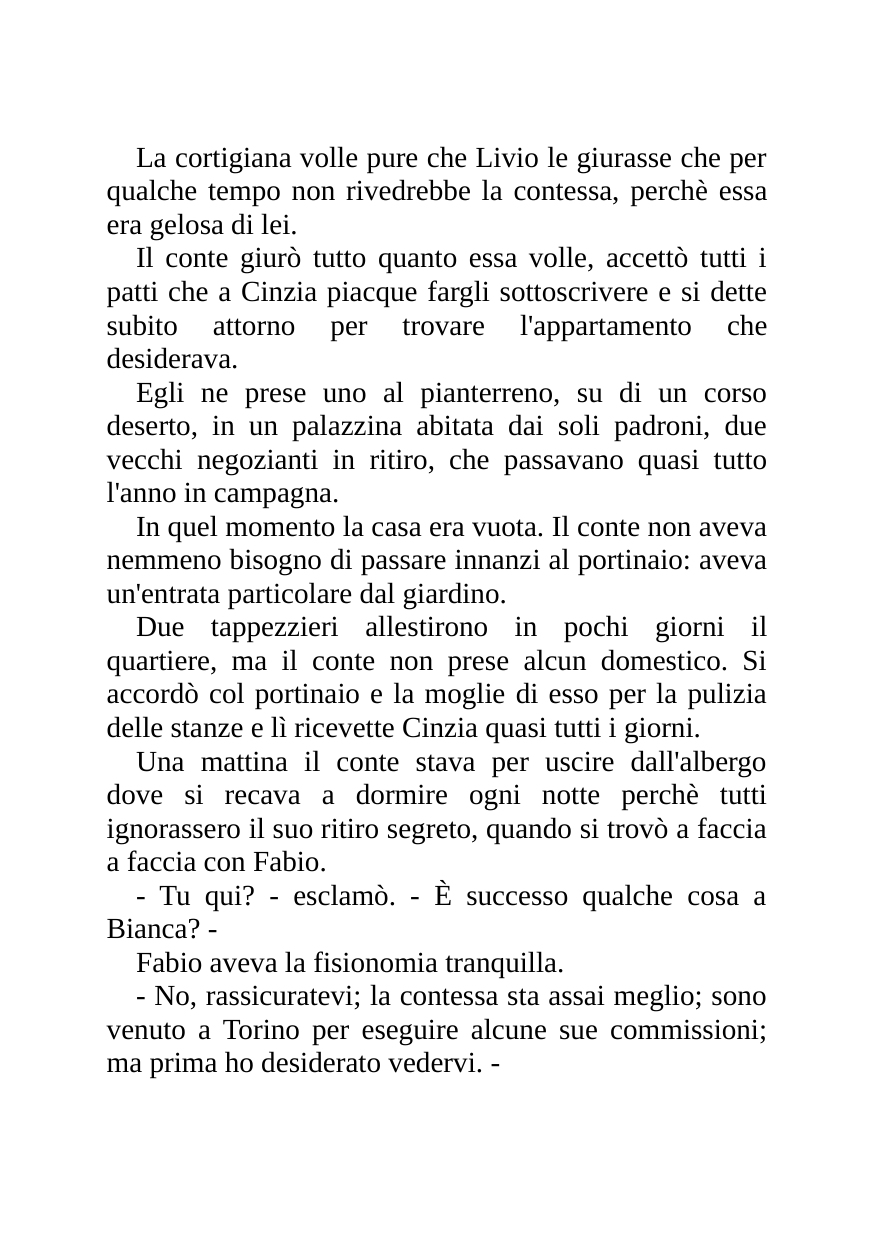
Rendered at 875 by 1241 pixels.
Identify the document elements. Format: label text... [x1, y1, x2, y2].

text - Tu qui? - esclamò. - È successo qualche cosa a Bianca? - [106, 878, 768, 945]
text Due tappezzieri allestirono in pochi giorni il quartiere, ma il conte non prese alcun domestico. Si accordò col portinaio e la moglie di esso per la pulizia delle stanze e lì ricevette Cinzia quasi tutti i giorni. [106, 609, 768, 744]
text Egli ne prese uno al pianterreno, su di un corso deserto, in un palazzina abitata dai soli padroni, due vecchi negozianti in ritiro, che passavano quasi tutto l'anno in campagna. [106, 375, 768, 509]
text Fabio aveva la fisionomia tranquilla. [106, 945, 768, 978]
text Una mattina il conte stava per uscire dall'albergo dove si recava a dormire ogni notte perchè tutti ignorassero il suo ritiro segreto, quando si trovò a faccia a faccia con Fabio. [106, 744, 768, 878]
text - No, rassicuratevi; la contessa sta assai meglio; sono venuto a Torino per eseguire alcune sue commissioni; ma prima ho desiderato vedervi. - [106, 978, 768, 1079]
text La cortigiana volle pure che Livio le giurasse che per qualche tempo non rivedrebbe la contessa, perchè essa era gelosa di lei. [106, 140, 768, 241]
text Il conte giurò tutto quanto essa volle, accettò tutti i patti che a Cinzia piacque fargli sottoscrivere e si dette subito attorno per trovare l'appartamento che desiderava. [106, 241, 768, 375]
text In quel momento la casa era vuota. Il conte non aveva nemmeno bisogno di passare innanzi al portinaio: aveva un'entrata particolare dal giardino. [106, 509, 768, 609]
